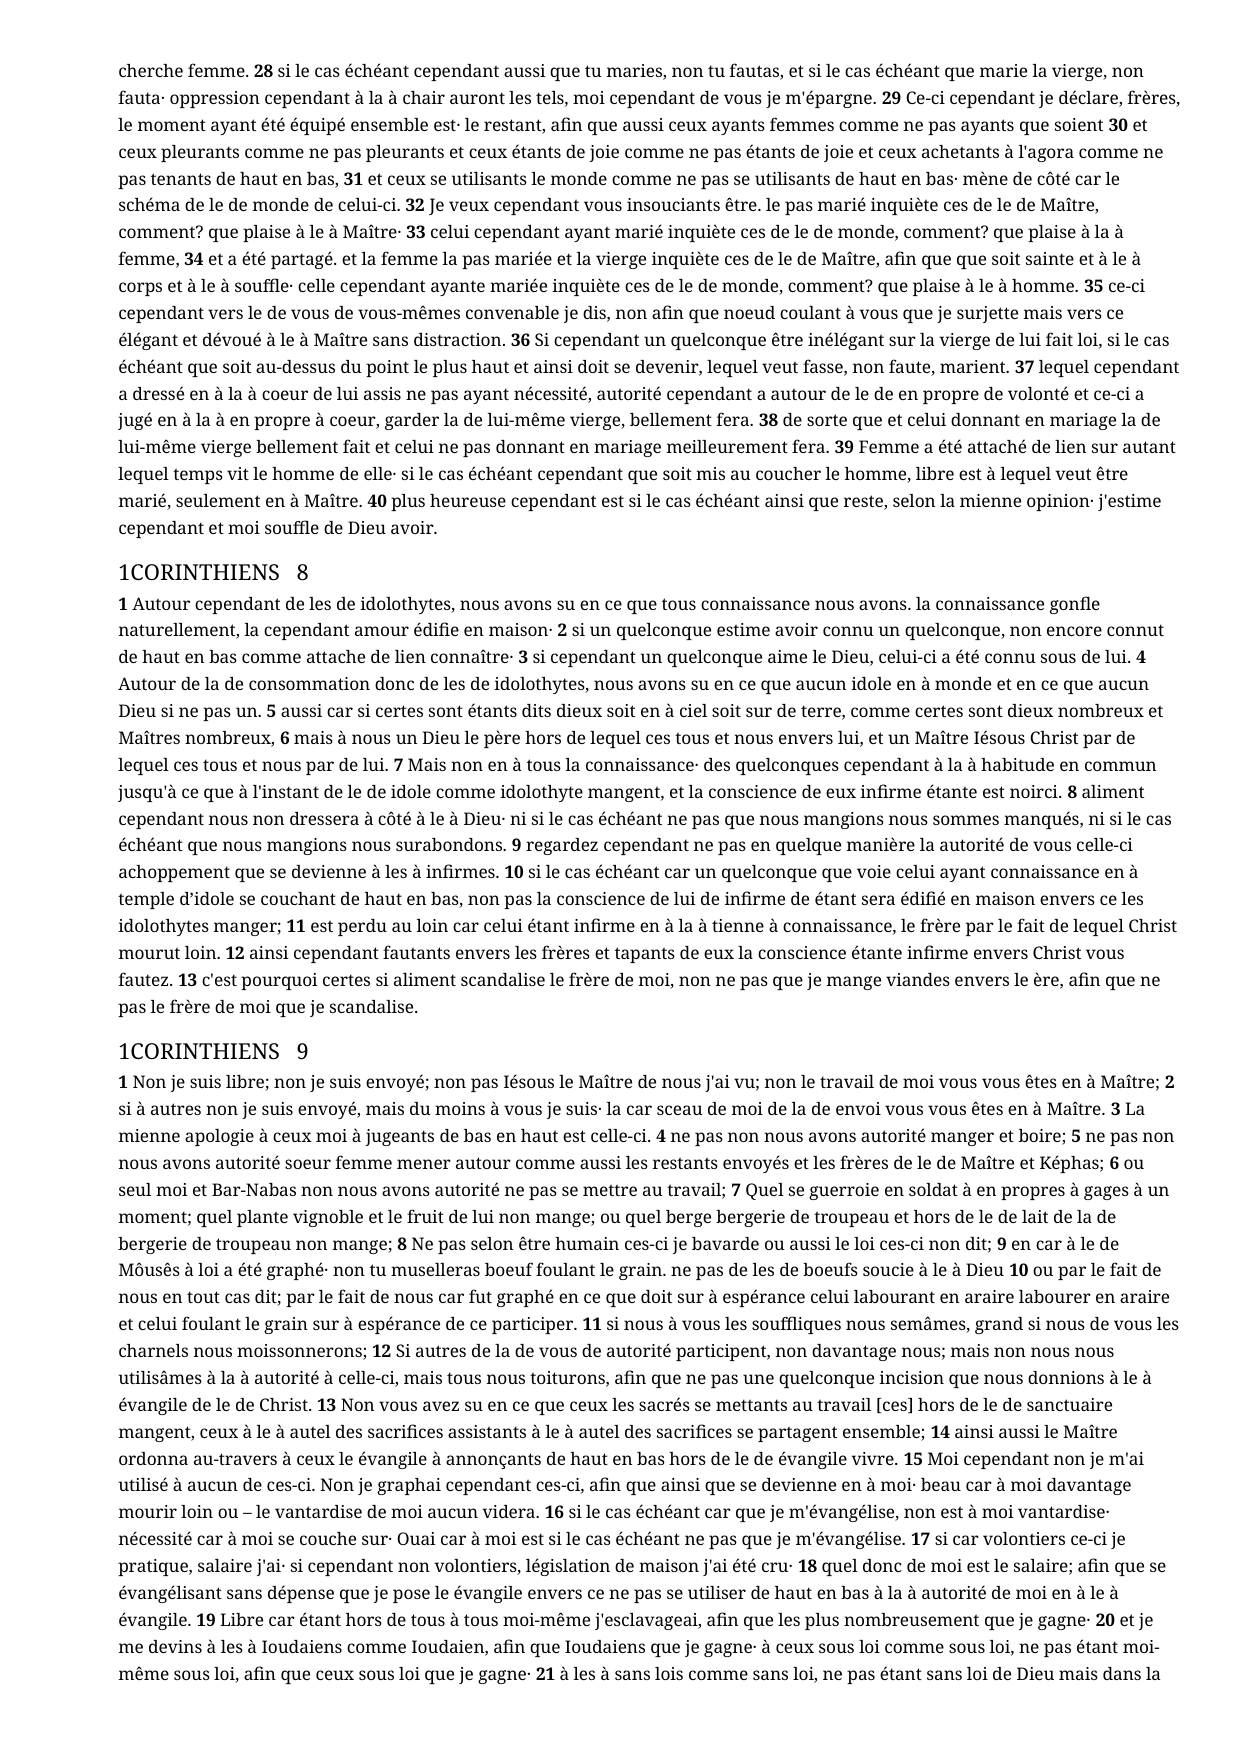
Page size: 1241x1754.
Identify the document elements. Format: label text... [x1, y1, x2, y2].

text cherche femme. 28 si le cas échéant cependant aussi que tu maries, non tu fautas, et si le cas échéant que marie la vierge, non fauta· oppression cependant à la à chair auront les tels, moi cependant de vous je m'épargne. 29 Ce-ci cependant je déclare, frères, le moment ayant été équipé ensemble est· le restant, afin que aussi ceux ayants femmes comme ne pas ayants que soient 30 et ceux pleurants comme ne pas pleurants et ceux étants de joie comme ne pas étants de joie et ceux achetants à l'agora comme ne pas tenants de haut en bas, 31 et ceux se utilisants le monde comme ne pas se utilisants de haut en bas· mène de côté car le schéma de le de monde de celui-ci. 32 Je veux cependant vous insouciants être. le pas marié inquiète ces de le de Maître, comment? que plaise à le à Maître· 33 celui cependant ayant marié inquiète ces de le de monde, comment? que plaise à la à femme, 34 et a été partagé. et la femme la pas mariée et la vierge inquiète ces de le de Maître, afin que que soit sainte et à le à corps et à le à souffle· celle cependant ayante mariée inquiète ces de le de monde, comment? que plaise à le à homme. 35 ce-ci cependant vers le de vous de vous-mêmes convenable je dis, non afin que noeud coulant à vous que je surjette mais vers ce élégant et dévoué à le à Maître sans distraction. 36 Si cependant un quelconque être inélégant sur la vierge de lui fait loi, si le cas échéant que soit au-dessus du point le plus haut et ainsi doit se devenir, lequel veut fasse, non faute, marient. 37 lequel cependant a dressé en à la à coeur de lui assis ne pas ayant nécessité, autorité cependant a autour de le de en propre de volonté et ce-ci a jugé en à la à en propre à coeur, garder la de lui-même vierge, bellement fera. 38 de sorte que et celui donnant en mariage la de lui-même vierge bellement fait et celui ne pas donnant en mariage meilleurement fera. 39 Femme a été attaché de lien sur autant lequel temps vit le homme de elle· si le cas échéant cependant que soit mis au coucher le homme, libre est à lequel veut être marié, seulement en à Maître. 40 plus heureuse cependant est si le cas échéant ainsi que reste, selon la mienne opinion· j'estime cependant et moi souffle de Dieu avoir. [118, 59, 1181, 539]
text 1 Non je suis libre; non je suis envoyé; non pas Iésous le Maître de nous j'ai vu; non le travail de moi vous vous êtes en à Maître; 2 si à autres non je suis envoyé, mais du moins à vous je suis· la car sceau de moi de la de envoi vous vous êtes en à Maître. 3 La mienne apologie à ceux moi à jugeants de bas en haut est celle-ci. 4 ne pas non nous avons autorité manger et boire; 5 ne pas non nous avons autorité soeur femme mener autour comme aussi les restants envoyés et les frères de le de Maître et Képhas; 6 ou seul moi et Bar-Nabas non nous avons autorité ne pas se mettre au travail; 7 Quel se guerroie en soldat à en propres à gages à un moment; quel plante vignoble et le fruit de lui non mange; ou quel berge bergerie de troupeau et hors de le de lait de la de bergerie de troupeau non mange; 8 Ne pas selon être humain ces-ci je bavarde ou aussi le loi ces-ci non dit; 9 en car à le de Môusês à loi a été graphé· non tu muselleras boeuf foulant le grain. ne pas de les de boeufs soucie à le à Dieu 10 ou par le fait de nous en tout cas dit; par le fait de nous car fut graphé en ce que doit sur à espérance celui labourant en araire labourer en araire et celui foulant le grain sur à espérance de ce participer. 11 si nous à vous les souffliques nous semâmes, grand si nous de vous les charnels nous moissonnerons; 12 Si autres de la de vous de autorité participent, non davantage nous; mais non nous nous utilisâmes à la à autorité à celle-ci, mais tous nous toiturons, afin que ne pas une quelconque incision que nous donnions à le à évangile de le de Christ. 13 Non vous avez su en ce que ceux les sacrés se mettants au travail [ces] hors de le de sanctuaire mangent, ceux à le à autel des sacrifices assistants à le à autel des sacrifices se partagent ensemble; 14 ainsi aussi le Maître ordonna au-travers à ceux le évangile à annonçants de haut en bas hors de le de évangile vivre. 15 Moi cependant non je m'ai utilisé à aucun de ces-ci. Non je graphai cependant ces-ci, afin que ainsi que se devienne en à moi· beau car à moi davantage mourir loin ou – le vantardise de moi aucun videra. 16 si le cas échéant car que je m'évangélise, non est à moi vantardise· nécessité car à moi se couche sur· Ouai car à moi est si le cas échéant ne pas que je m'évangélise. 17 si car volontiers ce-ci je pratique, salaire j'ai· si cependant non volontiers, législation de maison j'ai été cru· 18 quel donc de moi est le salaire; afin que se évangélisant sans dépense que je pose le évangile envers ce ne pas se utiliser de haut en bas à la à autorité de moi en à le à évangile. 19 Libre car étant hors de tous à tous moi-même j'esclavageai, afin que les plus nombreusement que je gagne· 20 et je me devins à les à Ioudaiens comme Ioudaien, afin que Ioudaiens que je gagne· à ceux sous loi comme sous loi, ne pas étant moi-même sous loi, afin que ceux sous loi que je gagne· 21 à les à sans lois comme sans loi, ne pas étant sans loi de Dieu mais dans la [118, 1070, 1181, 1685]
text 1CORINTHIENS 8 [118, 557, 1181, 587]
text 1CORINTHIENS 9 [118, 1036, 1181, 1066]
text 1 Autour cependant de les de idolothytes, nous avons su en ce que tous connaissance nous avons. la connaissance gonfle naturellement, la cependant amour édifie en maison· 2 si un quelconque estime avoir connu un quelconque, non encore connut de haut en bas comme attache de lien connaître· 3 si cependant un quelconque aime le Dieu, celui-ci a été connu sous de lui. 4 Autour de la de consommation donc de les de idolothytes, nous avons su en ce que aucun idole en à monde et en ce que aucun Dieu si ne pas un. 5 aussi car si certes sont étants dits dieux soit en à ciel soit sur de terre, comme certes sont dieux nombreux et Maîtres nombreux, 6 mais à nous un Dieu le père hors de lequel ces tous et nous envers lui, et un Maître Iésous Christ par de lequel ces tous et nous par de lui. 7 Mais non en à tous la connaissance· des quelconques cependant à la à habitude en commun jusqu'à ce que à l'instant de le de idole comme idolothyte mangent, et la conscience de eux infirme étante est noirci. 8 aliment cependant nous non dressera à côté à le à Dieu· ni si le cas échéant ne pas que nous mangions nous sommes manqués, ni si le cas échéant que nous mangions nous surabondons. 9 regardez cependant ne pas en quelque manière la autorité de vous celle-ci achoppement que se devienne à les à infirmes. 10 si le cas échéant car un quelconque que voie celui ayant connaissance en à temple d’idole se couchant de haut en bas, non pas la conscience de lui de infirme de étant sera édifié en maison envers ce les idolothytes manger; 11 est perdu au loin car celui étant infirme en à la à tienne à connaissance, le frère par le fait de lequel Christ mourut loin. 12 ainsi cependant fautants envers les frères et tapants de eux la conscience étante infirme envers Christ vous fautez. 13 c'est pourquoi certes si aliment scandalise le frère de moi, non ne pas que je mange viandes envers le ère, afin que ne pas le frère de moi que je scandalise. [118, 592, 1181, 1018]
